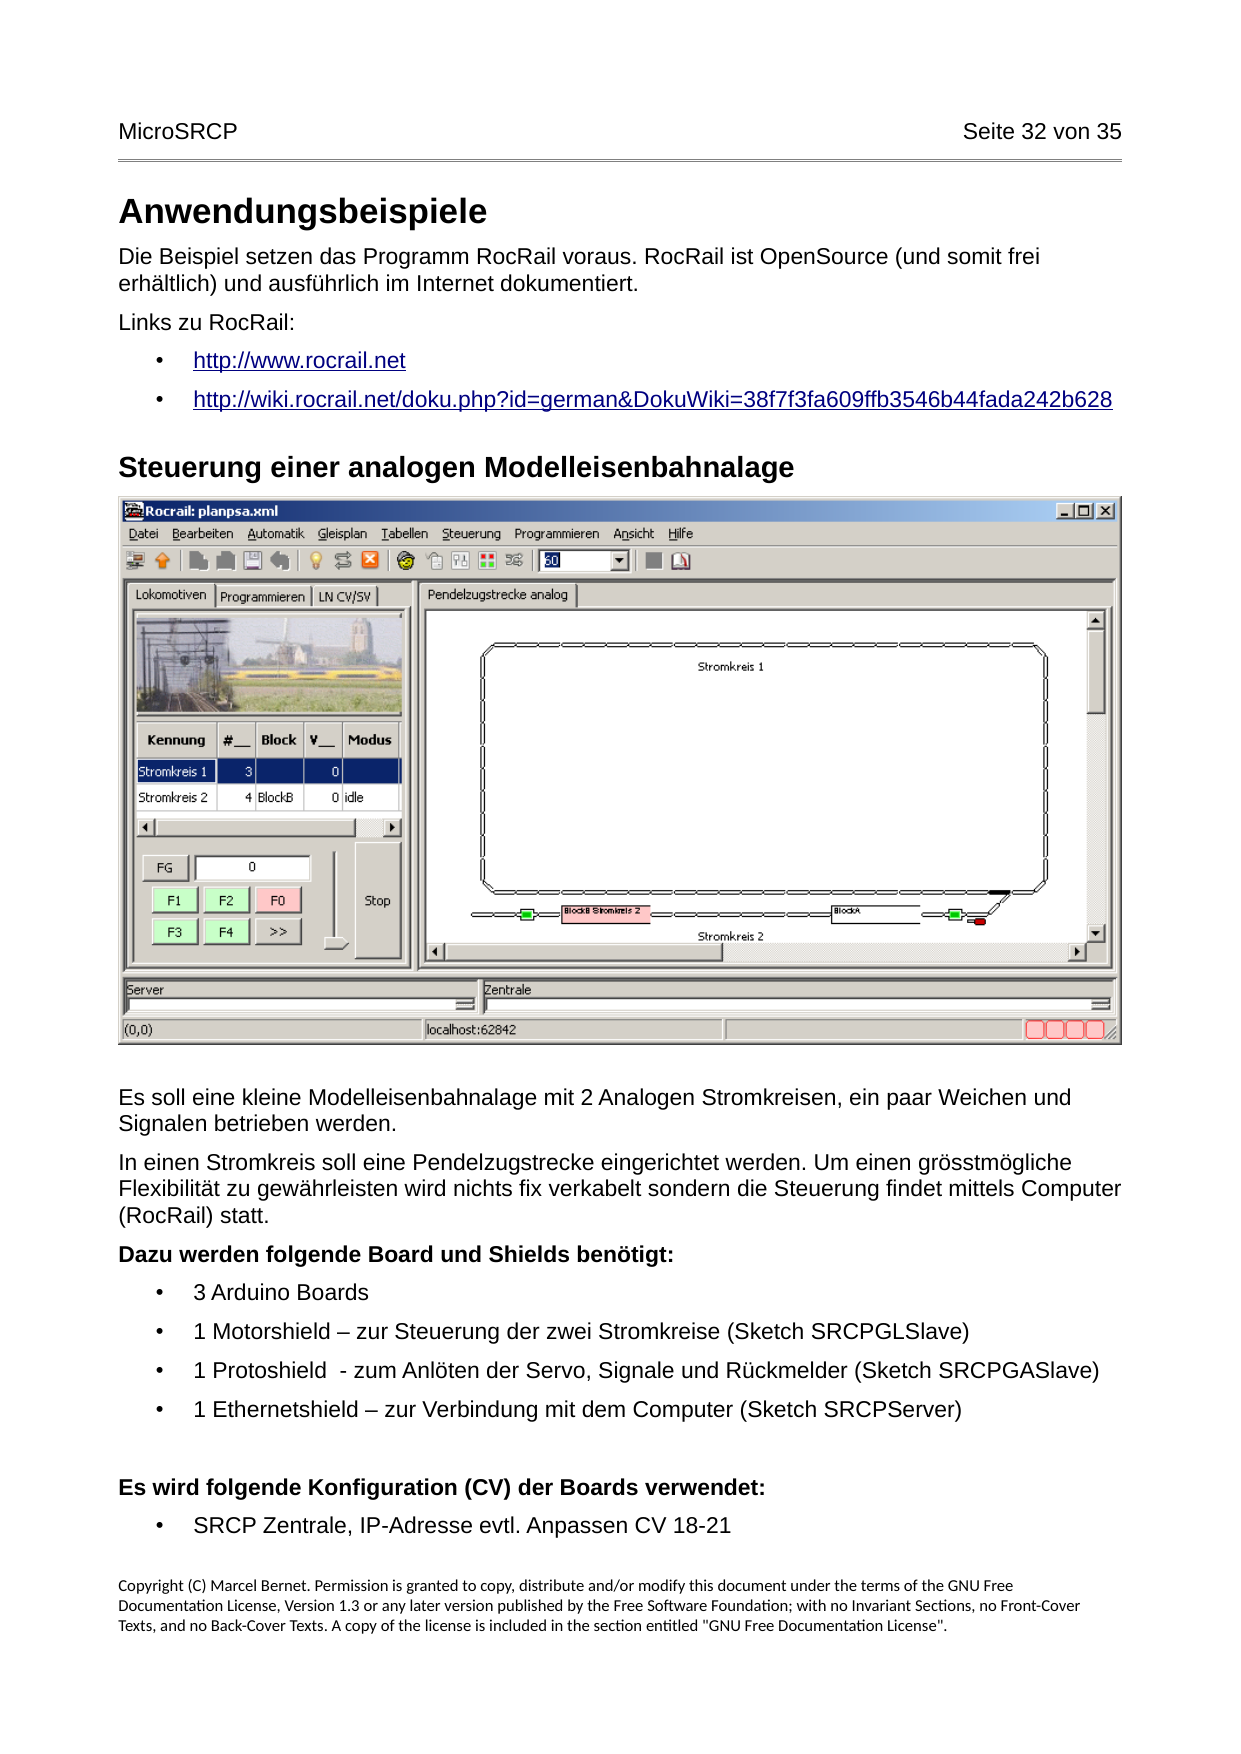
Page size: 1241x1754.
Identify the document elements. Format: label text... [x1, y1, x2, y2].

list 3 Arduino Boards [156, 1279, 1122, 1306]
list 1 Motorshield – zur Steuerung der zwei Stromkreise (Sketch SRCPGLSlave) [156, 1318, 1122, 1344]
text Die Beispiel setzen das Programm RocRail voraus. RocRail ist OpenSource (und somit frei erhältlich) und ausführlich im Internet dokumentiert. [118, 243, 1122, 296]
text Dazu werden folgende Board und Shields benötigt: [118, 1241, 1122, 1267]
list http://www.rocrail.net [156, 347, 1122, 374]
text Links zu RocRail: [118, 308, 1122, 335]
subtitle Anwendungsbeispiele [118, 191, 1122, 231]
subtitle Steuerung einer analogen Modelleisenbahnalage [118, 450, 1122, 484]
list SRCP Zentrale, IP-Adresse evtl. Anpassen CV 18-21 [156, 1512, 1122, 1539]
text In einen Stromkreis soll eine Pendelzugstrecke eingerichtet werden. Um einen grösstmögliche Flexibilität zu gewährleisten wird nichts fix verkabelt sondern die Steuerung findet mittels Computer (RocRail) statt. [118, 1149, 1122, 1228]
list 1 Ethernetshield – zur Verbindung mit dem Computer (Sketch SRCPServer) [156, 1396, 1122, 1422]
text Es soll eine kleine Modelleisenbahnalage mit 2 Analogen Stromkreisen, ein paar Weichen und Signalen betrieben werden. [118, 1084, 1122, 1136]
text Es wird folgende Konfiguration (CV) der Boards verwendet: [118, 1474, 1122, 1500]
list 1 Protoshield - zum Anlöten der Servo, Signale und Rückmelder (Sketch SRCPGASlave) [156, 1357, 1122, 1383]
picture [118, 496, 1122, 1045]
list http://wiki.rocrail.net/doku.php?id=german&DokuWiki=38f7f3fa609ffb3546b44fada242b628 [156, 386, 1122, 413]
